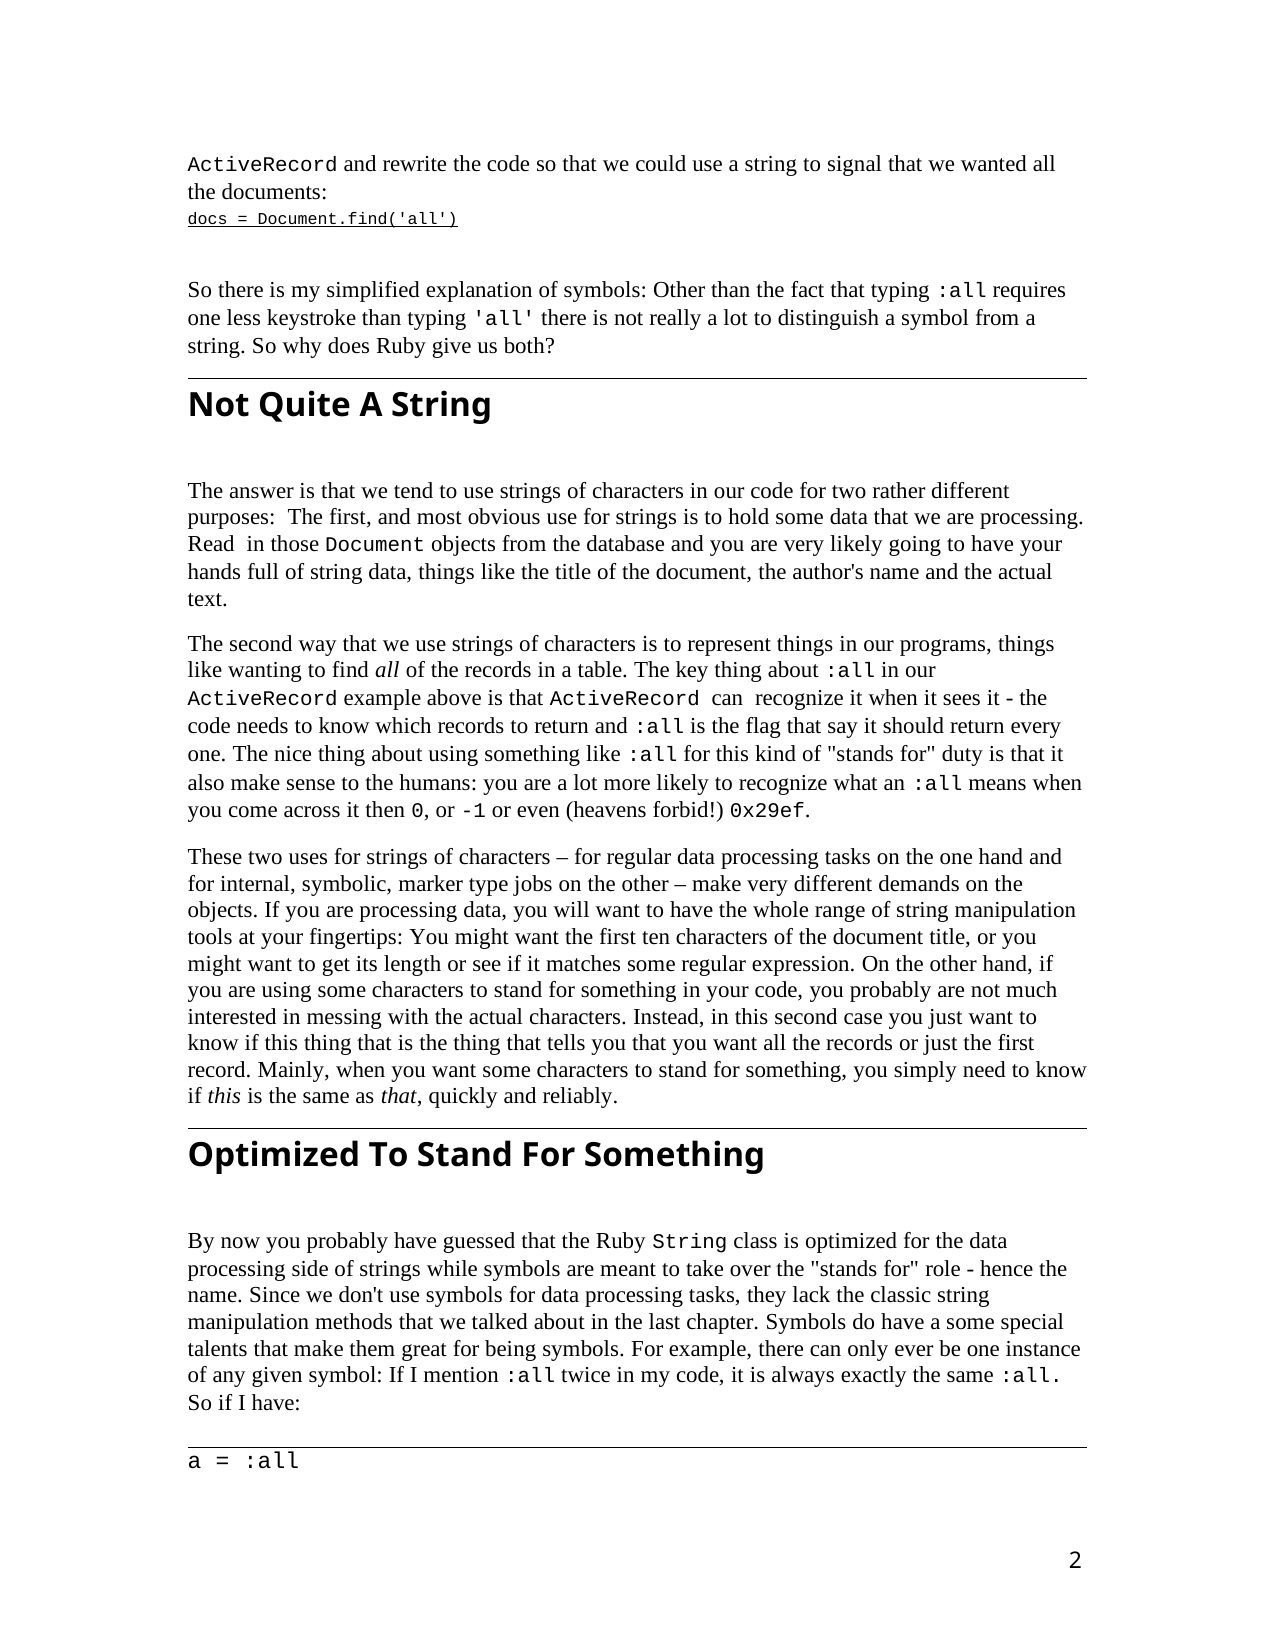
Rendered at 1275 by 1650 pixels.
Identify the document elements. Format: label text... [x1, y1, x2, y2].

text These two uses for strings of characters – for regular data processing tasks on the one hand and for internal, symbolic, marker type jobs on the other – make very different demands on the objects. If you are processing data, you will want to have the whole range of string manipulation tools at your fingertips: You might want the first ten characters of the document title, or you might want to get its length or see if it matches some regular expression. On the other hand, if you are using some characters to stand for something in your code, you probably are not much interested in messing with the actual characters. Instead, in this second case you just want to know if this thing that is the thing that tells you that you want all the records or just the first record. Mainly, when you want some characters to stand for something, you simply need to know if this is the same as that, quickly and reliably. [187, 843, 1087, 1109]
text The second way that we use strings of characters is to represent things in our programs, things like wanting to find all of the records in a table. The key thing about :all in our ActiveRecord example above is that ActiveRecord can recognize it when it sees it - the code needs to know which records to return and :all is the flag that say it should return every one. The nice thing about using something like :all for this kind of "stands for" duty is that it also make sense to the humans: you are a lot more likely to recognize what an :all means when you come across it then 0, or -1 or even (heavens forbid!) 0x29ef. [187, 630, 1087, 824]
text Not Quite A String [187, 379, 1087, 427]
text a = :all [187, 1448, 1087, 1476]
text Optimized To Stand For Something [187, 1129, 1087, 1177]
text So there is my simplified explanation of symbols: Other than the fact that typing :all requires one less keystroke than typing 'all' there is not really a lot to distinguish a symbol from a string. So why does Ruby give us both? [187, 276, 1087, 359]
text By now you probably have guessed that the Ruby String class is optimized for the data processing side of strings while symbols are meant to take over the "stands for" role - hence the name. Since we don't use symbols for data processing tasks, they lack the classic string manipulation methods that we talked about in the last chapter. Symbols do have a some special talents that make them great for being symbols. For example, there can only ever be one instance of any given symbol: If I mention :all twice in my code, it is always exactly the same :all. So if I have: [187, 1227, 1087, 1416]
text The answer is that we tend to use strings of characters in our code for two rather different purposes: The first, and most obvious use for strings is to hold some data that we are processing. Read in those Document objects from the database and you are very likely going to have your hands full of string data, things like the title of the document, the author's name and the actual text. [187, 477, 1087, 611]
text ActiveRecord and rewrite the code so that we could use a string to signal that we wanted all the documents: [187, 150, 1087, 204]
text docs = Document.find('all') [187, 211, 1087, 229]
